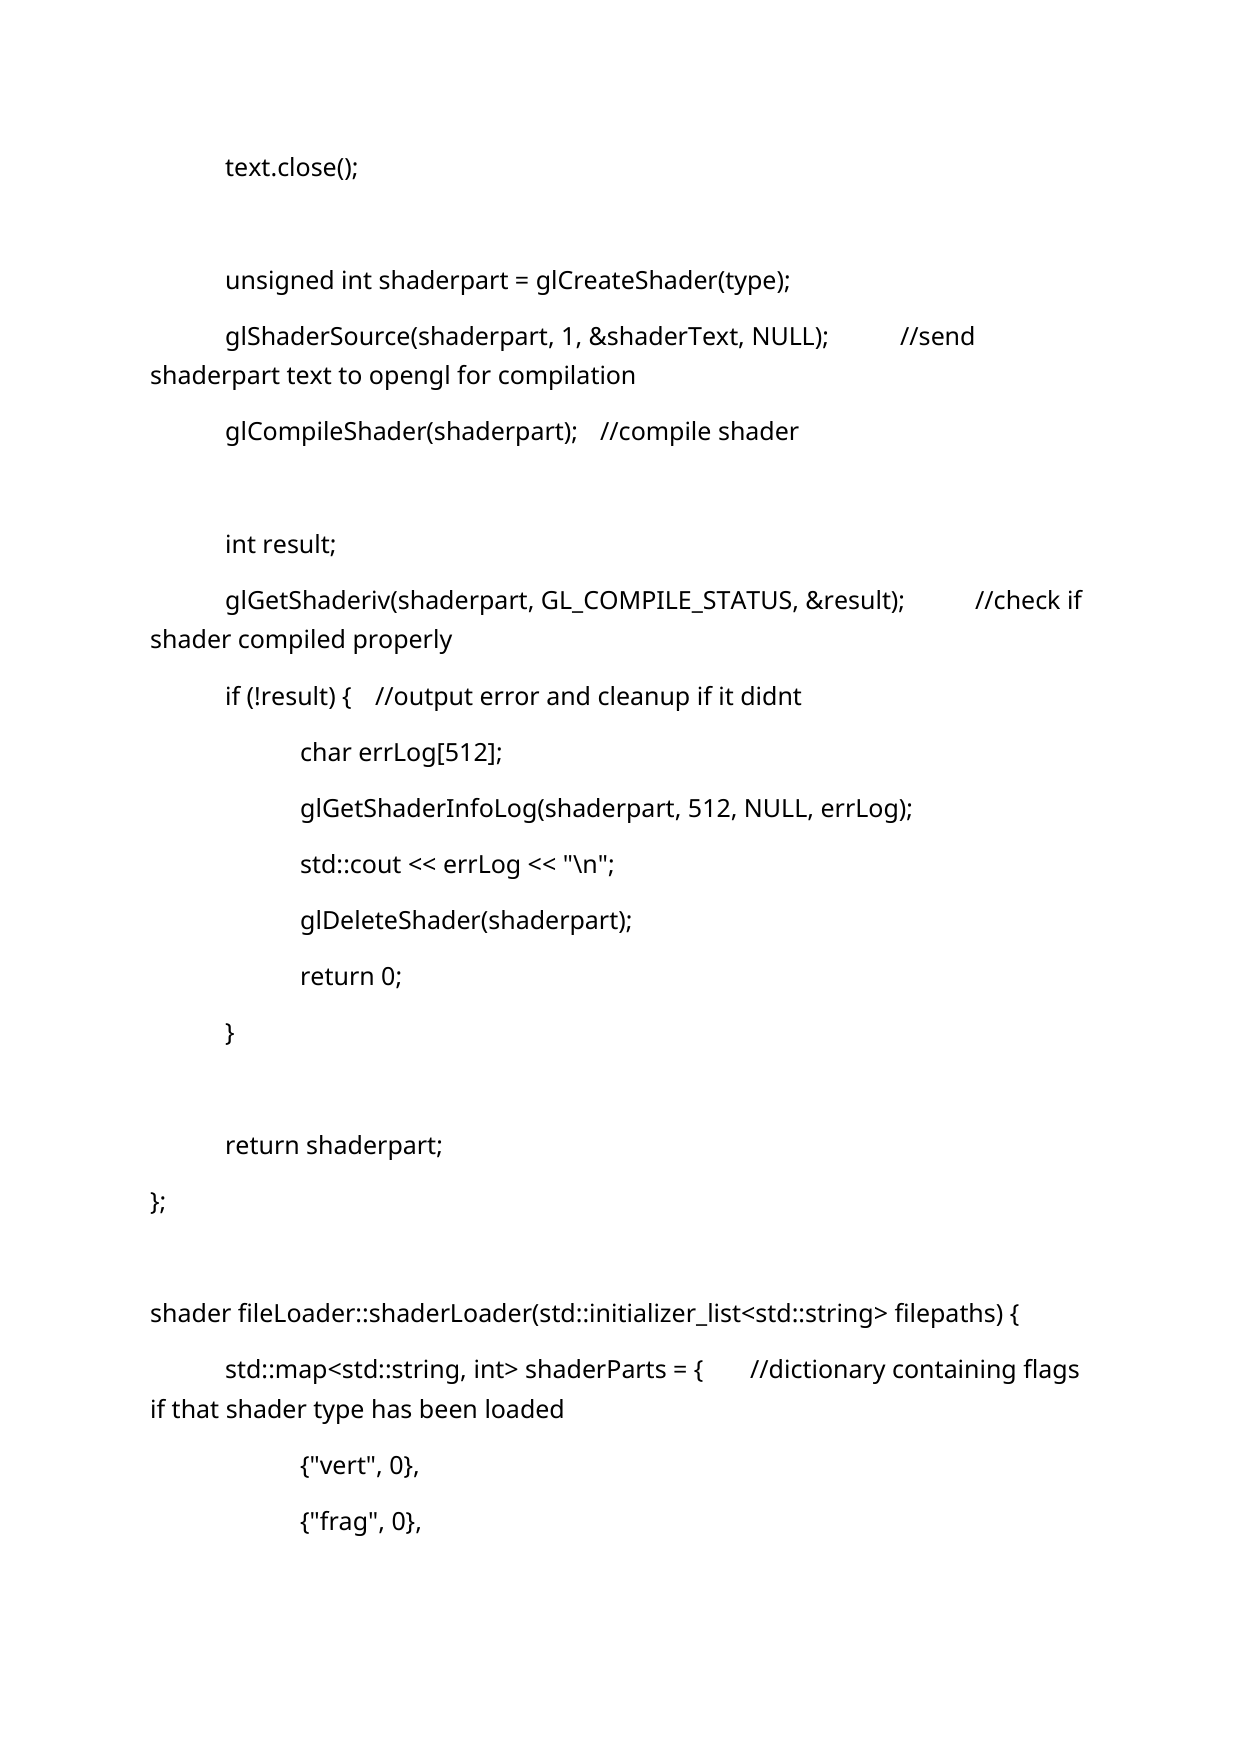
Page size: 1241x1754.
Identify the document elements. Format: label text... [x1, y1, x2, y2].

text shader fileLoader::shaderLoader(std::initializer_list<std::string> filepaths) { [150, 1296, 1090, 1330]
text {"vert", 0}, [150, 1447, 1090, 1482]
text } [150, 1015, 1090, 1049]
text }; [150, 1183, 1090, 1217]
text glDeleteShader(shaderpart); [150, 903, 1090, 937]
text unsigned int shaderpart = glCreateShader(type); [150, 262, 1090, 296]
text glGetShaderiv(shaderpart, GL_COMPILE_STATUS, &result); //check if shader compiled properly [150, 582, 1090, 656]
text if (!result) { //output error and cleanup if it didnt [150, 678, 1090, 712]
text return 0; [150, 959, 1090, 993]
text glGetShaderInfoLog(shaderpart, 512, NULL, errLog); [150, 790, 1090, 824]
text glCompileShader(shaderpart); //compile shader [150, 414, 1090, 448]
text glShaderSource(shaderpart, 1, &shaderText, NULL); //send shaderpart text to opengl for compilation [150, 318, 1090, 392]
text std::map<std::string, int> shaderParts = { //dictionary containing flags if that shader type has been loaded [150, 1352, 1090, 1425]
text std::cout << errLog << "\n"; [150, 847, 1090, 881]
text char errLog[512]; [150, 734, 1090, 768]
text int result; [150, 526, 1090, 560]
text {"frag", 0}, [150, 1504, 1090, 1538]
text return shaderpart; [150, 1127, 1090, 1161]
text text.close(); [150, 150, 1090, 184]
